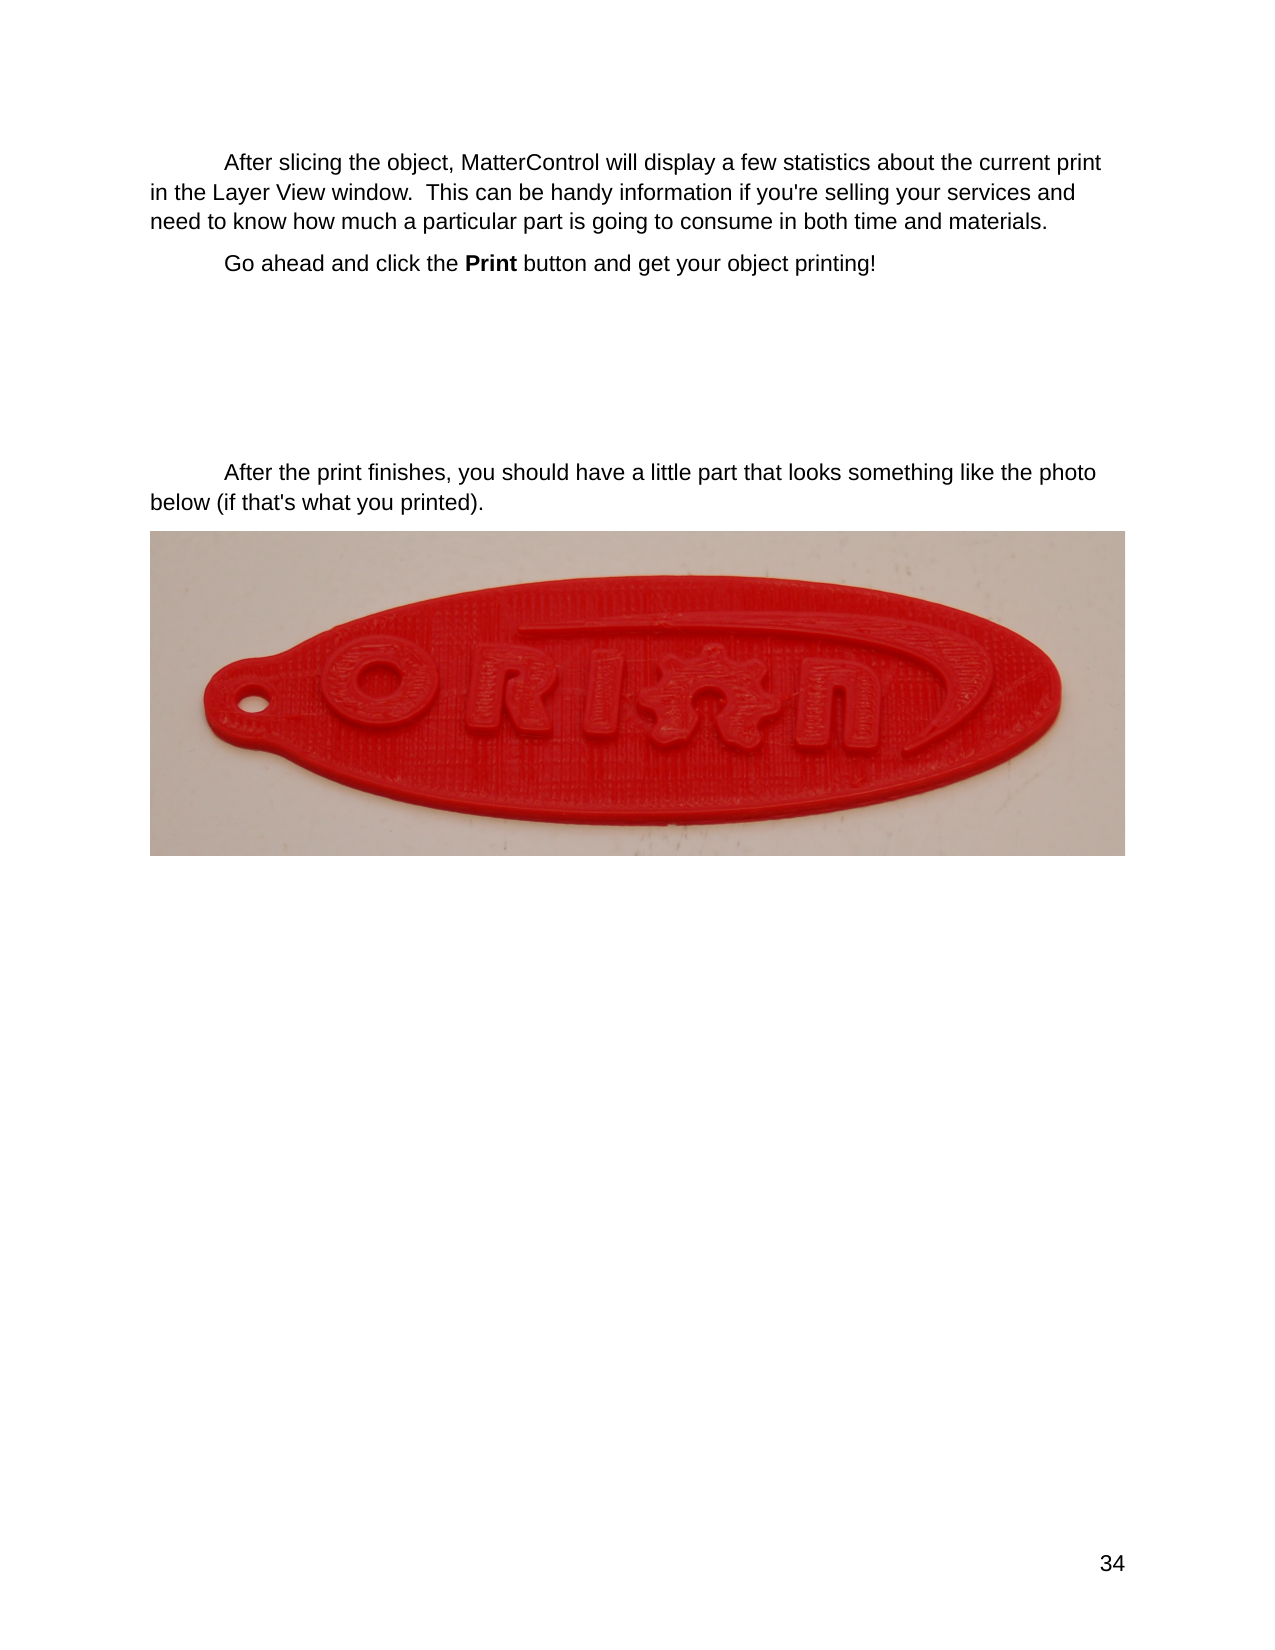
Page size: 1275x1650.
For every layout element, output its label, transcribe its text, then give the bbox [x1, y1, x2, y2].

text After the print finishes, you should have a little part that looks something like the photo below (if that's what you printed). [150, 460, 1125, 515]
picture [150, 531, 1125, 856]
text After slicing the object, MatterControl will display a few statistics about the current print in the Layer View window. This can be handy information if you're selling your services and need to know how much a particular part is going to consume in both time and materials. [150, 150, 1125, 234]
text Go ahead and click the Print button and get your object printing! [150, 251, 1125, 276]
